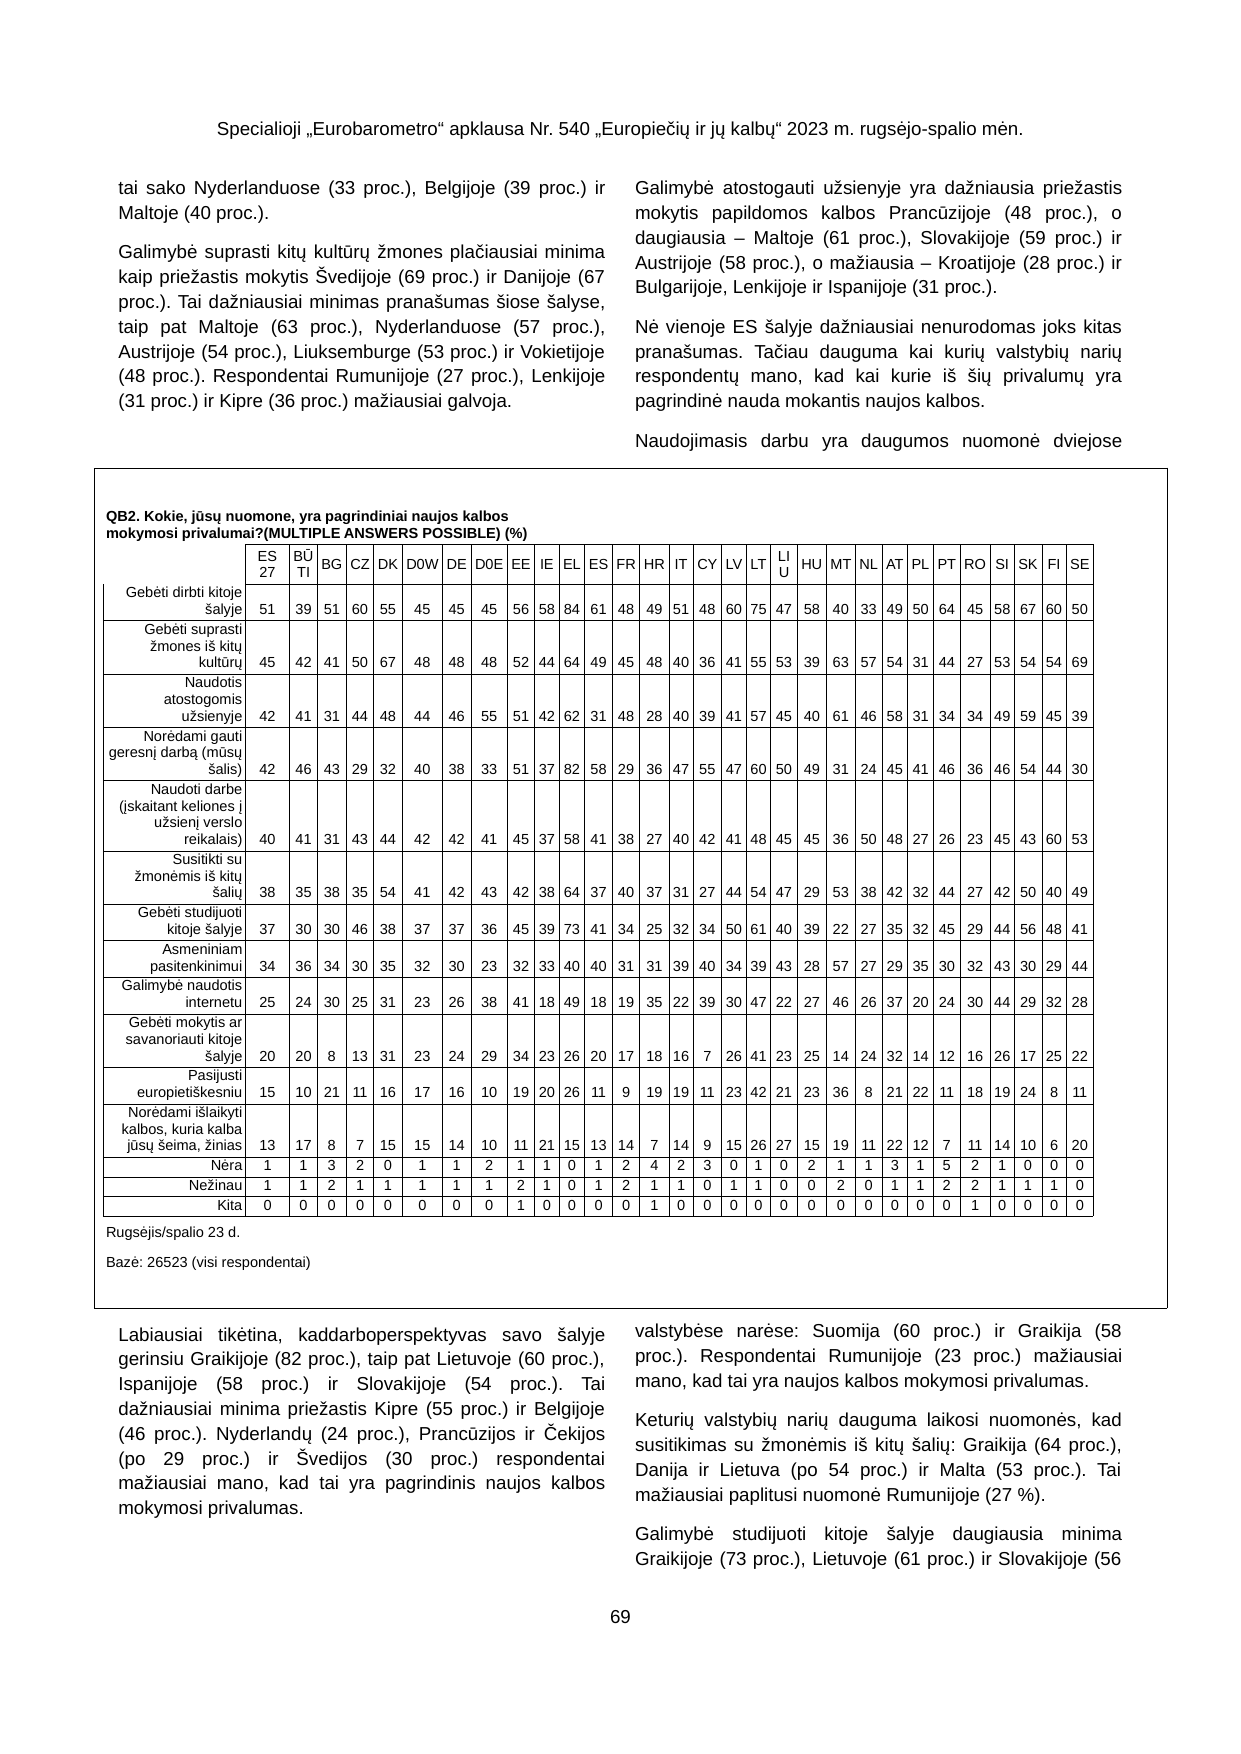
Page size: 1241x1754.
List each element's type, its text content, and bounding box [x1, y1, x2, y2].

table_cell 7 [694, 1015, 721, 1067]
table_cell 42 [991, 852, 1014, 904]
table_cell 17 [613, 1015, 639, 1067]
table_cell 24 [443, 1015, 471, 1067]
table_cell D0W [403, 545, 442, 584]
table_cell 18 [640, 1015, 669, 1067]
table_cell [442, 1217, 471, 1247]
table_cell [1042, 1217, 1066, 1247]
table_cell 32 [508, 941, 534, 977]
table_cell 67 [1015, 585, 1042, 620]
table_cell 30 [347, 941, 373, 977]
table_cell 50 [771, 728, 797, 780]
table_cell 14 [908, 1015, 933, 1067]
table_cell 22 [670, 978, 693, 1013]
table_cell 26 [443, 978, 471, 1013]
table_cell 30 [1015, 941, 1042, 977]
table_cell 51 [318, 585, 346, 620]
table_cell 40 [670, 781, 693, 851]
table_header [797, 498, 826, 544]
table_cell 47 [670, 728, 693, 780]
table_cell 26 [991, 1015, 1014, 1067]
table_cell 24 [856, 728, 882, 780]
table_cell 3 [883, 1158, 907, 1177]
table_cell 0 [934, 1197, 960, 1216]
table_cell 37 [246, 905, 289, 940]
table_cell 23 [961, 781, 990, 851]
table_cell 0 [585, 1197, 612, 1216]
table_cell ES 27 [246, 545, 289, 584]
table_cell 44 [535, 621, 559, 674]
text Galimybė studijuoti kitoje šalyje daugiausia minima Graikijoje (73 proc.), Lietuvoje (61 proc.) ir Slovakijoje (56 [635, 1523, 1122, 1569]
table_cell 38 [246, 852, 289, 904]
table_cell 4 [640, 1158, 669, 1177]
table_cell 47 [747, 978, 770, 1013]
table_cell 2 [318, 1178, 346, 1196]
table_cell 41 [403, 852, 442, 904]
table_cell [669, 1247, 693, 1278]
table_cell 31 [613, 941, 639, 977]
table_cell CY [694, 545, 721, 584]
table_cell [693, 1217, 721, 1247]
table_cell [585, 1217, 612, 1247]
table_cell 31 [908, 621, 933, 674]
table_cell 32 [1043, 978, 1066, 1013]
table_cell 0 [290, 1197, 317, 1216]
table_cell 22 [771, 978, 797, 1013]
table_cell 1 [535, 1178, 559, 1196]
table_cell 52 [508, 621, 534, 674]
table_cell FR [613, 545, 639, 584]
table_cell [317, 1217, 346, 1247]
table_cell 26 [560, 1068, 584, 1103]
table_cell 2 [508, 1178, 534, 1196]
table_cell Nežinau [104, 1178, 245, 1196]
table_cell 36 [694, 621, 721, 674]
table_cell 40 [246, 781, 289, 851]
table_cell Gebėti dirbti kitoje šalyje [104, 584, 245, 620]
table_cell 53 [771, 621, 797, 674]
table_cell 44 [1067, 941, 1093, 977]
table_cell 21 [883, 1068, 907, 1103]
table_cell 2 [472, 1158, 507, 1177]
table_cell 39 [670, 941, 693, 977]
table_cell 1 [1043, 1178, 1066, 1196]
table_cell 1 [508, 1197, 534, 1216]
table_cell HU [798, 545, 826, 584]
table_cell 29 [798, 852, 826, 904]
table_cell 41 [585, 905, 612, 940]
table_cell 42 [883, 852, 907, 904]
table_cell 38 [443, 728, 471, 780]
table_cell 1 [246, 1178, 289, 1196]
table_cell 16 [374, 1068, 402, 1103]
table_cell 62 [560, 675, 584, 727]
text valstybėse narėse: Suomija (60 proc.) ir Graikija (58 proc.). Respondentai Rumunijoje (23 proc.) mažiausiai mano, kad tai yra naujos kalbos mokymosi privalumas. [635, 1309, 1122, 1391]
table_cell 25 [640, 905, 669, 940]
table_cell 35 [640, 978, 669, 1013]
table_cell 20 [290, 1015, 317, 1067]
table_cell 61 [585, 585, 612, 620]
table_cell NL [856, 545, 882, 584]
table_cell 1 [290, 1178, 317, 1196]
table_cell [1042, 1247, 1066, 1278]
table_cell 32 [374, 728, 402, 780]
table_cell 36 [290, 941, 317, 977]
table_cell 10 [472, 1105, 507, 1157]
table_cell 0 [722, 1158, 746, 1177]
table_cell 0 [670, 1197, 693, 1216]
table_cell 37 [640, 852, 669, 904]
table_cell 42 [443, 781, 471, 851]
table_cell 35 [290, 852, 317, 904]
table_cell 50 [722, 905, 746, 940]
table_cell 30 [318, 978, 346, 1013]
table_cell 1 [640, 1197, 669, 1216]
table_cell 19 [670, 1068, 693, 1103]
table_cell 35 [908, 941, 933, 977]
table_cell 24 [934, 978, 960, 1013]
table_header [1066, 498, 1093, 544]
table_cell 43 [1015, 781, 1042, 851]
table_cell 0 [1043, 1158, 1066, 1177]
table_cell BG [318, 545, 346, 584]
table_cell 46 [856, 675, 882, 727]
table_cell 23 [798, 1068, 826, 1103]
table_cell D0E [472, 545, 507, 584]
table_cell 42 [403, 781, 442, 851]
table_cell 73 [560, 905, 584, 940]
table_cell 24 [290, 978, 317, 1013]
table_cell 51 [508, 728, 534, 780]
table_cell 54 [1015, 728, 1042, 780]
table_cell [402, 1217, 442, 1247]
table_cell 39 [747, 941, 770, 977]
table_cell 40 [585, 941, 612, 977]
table_cell 43 [771, 941, 797, 977]
table_cell 26 [856, 978, 882, 1013]
table_cell [882, 1247, 907, 1278]
table_cell 37 [443, 905, 471, 940]
table_header [669, 498, 693, 544]
table_cell 44 [374, 781, 402, 851]
table_cell 23 [472, 941, 507, 977]
table_cell [346, 1217, 373, 1247]
table_cell 34 [246, 941, 289, 977]
table_cell [103, 544, 245, 584]
table_cell 31 [318, 781, 346, 851]
text Galimybė suprasti kitų kultūrų žmones plačiausiai minima kaip priežastis mokytis Švedijoje (69 proc.) ir Danijoje (67 proc.). Tai dažniausiai minimas pranašumas šiose šalyse, taip pat Maltoje (63 proc.), Nyderlanduose (57 proc.), Austrijoje (54 proc.), Liuksemburge (53 proc.) ir Vokietijoje (48 proc.). Respondentai Rumunijoje (27 proc.), Lenkijoje (31 proc.) ir Kipre (36 proc.) mažiausiai galvoja. [118, 241, 605, 412]
table_header [933, 498, 960, 544]
table_cell [374, 1247, 402, 1278]
table_cell 45 [934, 905, 960, 940]
table_cell 40 [1043, 852, 1066, 904]
table_header [721, 498, 746, 544]
table_cell 1 [991, 1178, 1014, 1196]
table_cell 26 [934, 781, 960, 851]
table_cell 40 [560, 941, 584, 977]
table_cell 64 [560, 852, 584, 904]
table_cell 23 [535, 1015, 559, 1067]
table_cell 1 [290, 1158, 317, 1177]
table_cell 31 [374, 978, 402, 1013]
table_cell 9 [613, 1068, 639, 1103]
table_header [990, 498, 1014, 544]
table_cell 8 [1043, 1068, 1066, 1103]
table_cell [1014, 1217, 1042, 1247]
table_cell [721, 1217, 746, 1247]
table_cell [669, 1217, 693, 1247]
table_cell 23 [722, 1068, 746, 1103]
table_header [612, 498, 639, 544]
table_cell 41 [318, 621, 346, 674]
table_header [960, 498, 990, 544]
table_cell 2 [827, 1178, 855, 1196]
table_cell 32 [961, 941, 990, 977]
table_cell 60 [722, 585, 746, 620]
table_cell 28 [798, 941, 826, 977]
table_cell 45 [771, 781, 797, 851]
table_cell RO [961, 545, 990, 584]
table_cell 0 [472, 1197, 507, 1216]
table_cell Norėdami išlaikyti kalbos, kuria kalba jūsų šeima, žinias [104, 1105, 245, 1157]
table_cell 26 [747, 1105, 770, 1157]
table_cell 46 [934, 728, 960, 780]
table_cell 42 [443, 852, 471, 904]
table_cell 82 [560, 728, 584, 780]
table_cell Gebėti suprasti žmones iš kitų kultūrų [104, 621, 245, 674]
table_cell 1 [908, 1178, 933, 1196]
table_cell 41 [290, 675, 317, 727]
table_cell 8 [318, 1015, 346, 1067]
table_cell 1 [246, 1158, 289, 1177]
table_cell 1 [472, 1178, 507, 1196]
table_cell 30 [1067, 728, 1093, 780]
table_cell 43 [472, 852, 507, 904]
table_cell 41 [722, 675, 746, 727]
table_cell 58 [585, 728, 612, 780]
table_cell 15 [374, 1105, 402, 1157]
table_cell 16 [443, 1068, 471, 1103]
table_cell 25 [246, 978, 289, 1013]
table_cell 50 [908, 585, 933, 620]
table_cell 0 [535, 1197, 559, 1216]
table_cell FI [1043, 545, 1066, 584]
table_cell 35 [347, 852, 373, 904]
table_cell 21 [535, 1105, 559, 1157]
table_cell 31 [318, 675, 346, 727]
table_cell 0 [246, 1197, 289, 1216]
table_cell 64 [934, 585, 960, 620]
table_cell 1 [722, 1178, 746, 1196]
table_cell 26 [722, 1015, 746, 1067]
table_cell 23 [771, 1015, 797, 1067]
table_cell 30 [290, 905, 317, 940]
table_cell 0 [798, 1197, 826, 1216]
table_header [882, 498, 907, 544]
table_cell 75 [747, 585, 770, 620]
table_cell 2 [961, 1158, 990, 1177]
table_cell 13 [585, 1105, 612, 1157]
table_cell 7 [347, 1105, 373, 1157]
table_cell 14 [613, 1105, 639, 1157]
table_cell 41 [1067, 905, 1093, 940]
table_cell 7 [934, 1105, 960, 1157]
table_cell 0 [560, 1197, 584, 1216]
table_cell 21 [771, 1068, 797, 1103]
table_cell 14 [443, 1105, 471, 1157]
table_cell 61 [827, 675, 855, 727]
table_cell 57 [747, 675, 770, 727]
table_cell 0 [856, 1178, 882, 1196]
table_cell 64 [560, 621, 584, 674]
table_cell 1 [991, 1158, 1014, 1177]
table_cell [346, 1247, 373, 1278]
table_cell [908, 1247, 933, 1278]
table_cell 36 [640, 728, 669, 780]
table_cell 1 [374, 1178, 402, 1196]
table_cell 29 [883, 941, 907, 977]
table_header [693, 498, 721, 544]
table_cell MT [827, 545, 855, 584]
table_cell 42 [694, 781, 721, 851]
table_cell 29 [961, 905, 990, 940]
table_cell 51 [246, 585, 289, 620]
table_cell 50 [856, 781, 882, 851]
table_cell [507, 1247, 534, 1278]
table_cell 13 [347, 1015, 373, 1067]
table_cell 48 [613, 585, 639, 620]
table_cell 32 [403, 941, 442, 977]
table_cell 31 [640, 941, 669, 977]
table_cell 47 [722, 728, 746, 780]
table_cell 1 [403, 1178, 442, 1196]
table_cell 51 [670, 585, 693, 620]
table_header [1042, 498, 1066, 544]
table_cell [770, 1217, 797, 1247]
table_cell 54 [1043, 621, 1066, 674]
table_cell [933, 1247, 960, 1278]
table_cell 11 [347, 1068, 373, 1103]
table_cell 0 [347, 1197, 373, 1216]
table_cell Susitikti su žmonėmis iš kitų šalių [104, 852, 245, 904]
table_cell 41 [290, 781, 317, 851]
table_cell 0 [694, 1178, 721, 1196]
table_cell 0 [403, 1197, 442, 1216]
table_cell 22 [908, 1068, 933, 1103]
table_cell 59 [1015, 675, 1042, 727]
table_cell 0 [1067, 1197, 1093, 1216]
table_cell 41 [747, 1015, 770, 1067]
text Nė vienoje ES šalyje dažniausiai nenurodomas joks kitas pranašumas. Tačiau dauguma kai kurių valstybių narių respondentų mano, kad kai kurie iš šių privalumų yra pagrindinė nauda mokantis naujos kalbos. [635, 316, 1122, 412]
table_cell 1 [747, 1158, 770, 1177]
table_cell 7 [640, 1105, 669, 1157]
table_cell 9 [694, 1105, 721, 1157]
table_cell 18 [585, 978, 612, 1013]
table_cell 12 [934, 1015, 960, 1067]
table_cell 36 [472, 905, 507, 940]
table_cell [640, 1217, 669, 1247]
table_cell 28 [1067, 978, 1093, 1013]
table_cell 45 [403, 585, 442, 620]
table_cell 19 [640, 1068, 669, 1103]
table_header [640, 498, 669, 544]
table_cell 39 [694, 978, 721, 1013]
table_cell [826, 1247, 855, 1278]
table_header [585, 498, 612, 544]
table_cell 3 [318, 1158, 346, 1177]
table_cell [442, 1247, 471, 1278]
table_cell 33 [535, 941, 559, 977]
table_cell 34 [961, 675, 990, 727]
table_cell [882, 1217, 907, 1247]
table_cell [746, 1247, 770, 1278]
table_cell 25 [1043, 1015, 1066, 1067]
table_cell 10 [472, 1068, 507, 1103]
table_cell [559, 1247, 584, 1278]
table_cell 19 [827, 1105, 855, 1157]
table_cell 34 [934, 675, 960, 727]
table_cell [797, 1247, 826, 1278]
table_cell 2 [347, 1158, 373, 1177]
table_cell 1 [585, 1158, 612, 1177]
table_cell 23 [403, 978, 442, 1013]
table_cell 0 [560, 1158, 584, 1177]
table_cell 51 [508, 675, 534, 727]
table_cell 45 [508, 781, 534, 851]
table_cell 48 [613, 675, 639, 727]
table_cell 45 [1043, 675, 1066, 727]
table_cell 37 [535, 728, 559, 780]
table_cell 49 [560, 978, 584, 1013]
table_cell 60 [1043, 781, 1066, 851]
table_cell 30 [443, 941, 471, 977]
table_cell 0 [374, 1158, 402, 1177]
table_cell 16 [961, 1015, 990, 1067]
table_cell 0 [722, 1197, 746, 1216]
table_cell 69 [1067, 621, 1093, 674]
table_cell 46 [290, 728, 317, 780]
table_cell 30 [722, 978, 746, 1013]
table_cell 35 [883, 905, 907, 940]
table_cell 49 [991, 675, 1014, 727]
table_cell 16 [670, 1015, 693, 1067]
table_cell 1 [347, 1178, 373, 1196]
table_cell EL [560, 545, 584, 584]
table_cell 41 [722, 781, 746, 851]
table_cell AT [883, 545, 907, 584]
table_cell LT [747, 545, 770, 584]
table_cell 11 [585, 1068, 612, 1103]
table_cell 40 [798, 675, 826, 727]
table_cell 55 [374, 585, 402, 620]
table_cell 10 [290, 1068, 317, 1103]
table_cell 34 [694, 905, 721, 940]
table_cell Galimybė naudotis internetu [104, 978, 245, 1013]
table_cell 0 [443, 1197, 471, 1216]
table_cell 39 [798, 905, 826, 940]
table_cell 60 [347, 585, 373, 620]
table_cell [290, 1217, 317, 1247]
table_cell 54 [1015, 621, 1042, 674]
table_cell 32 [883, 1015, 907, 1067]
table_cell 13 [246, 1105, 289, 1157]
table_cell 58 [535, 585, 559, 620]
table_cell 1 [403, 1158, 442, 1177]
table_cell 49 [640, 585, 669, 620]
table_cell 58 [991, 585, 1014, 620]
table_cell Pasijusti europietiškesniu [104, 1068, 245, 1103]
table_cell 53 [991, 621, 1014, 674]
table_cell 45 [883, 728, 907, 780]
table_cell 57 [856, 621, 882, 674]
table_cell 1 [443, 1158, 471, 1177]
table_cell 34 [318, 941, 346, 977]
table_cell 58 [560, 781, 584, 851]
table_cell Gebėti studijuoti kitoje šalyje [104, 905, 245, 940]
table_cell SK [1015, 545, 1042, 584]
table_cell 44 [991, 978, 1014, 1013]
table_cell 45 [961, 585, 990, 620]
table_cell 48 [1043, 905, 1066, 940]
table_cell 36 [961, 728, 990, 780]
table_cell 0 [694, 1197, 721, 1216]
table_cell 20 [535, 1068, 559, 1103]
table_cell [535, 1247, 559, 1278]
table_cell 15 [798, 1105, 826, 1157]
table_cell [1014, 1247, 1042, 1278]
table_cell 14 [670, 1105, 693, 1157]
table_cell 0 [747, 1197, 770, 1216]
table_cell 6 [1043, 1105, 1066, 1157]
table_cell 44 [403, 675, 442, 727]
table_cell 56 [508, 585, 534, 620]
table_cell PL [908, 545, 933, 584]
table_cell 11 [961, 1105, 990, 1157]
table_cell 1 [856, 1158, 882, 1177]
table_cell 0 [856, 1197, 882, 1216]
table_cell Asmeniniam pasitenkinimui [104, 941, 245, 977]
table_cell 43 [318, 728, 346, 780]
table_cell [245, 1217, 289, 1247]
table_cell 19 [508, 1068, 534, 1103]
table_cell [640, 1247, 669, 1278]
table_cell 33 [856, 585, 882, 620]
table_cell LV [722, 545, 746, 584]
table_cell Gebėti mokytis ar savanoriauti kitoje šalyje [104, 1015, 245, 1067]
table_cell 29 [1043, 941, 1066, 977]
table_cell 44 [722, 852, 746, 904]
table_cell 38 [374, 905, 402, 940]
table_cell LIU [771, 545, 797, 584]
table_cell 39 [290, 585, 317, 620]
table_cell 46 [991, 728, 1014, 780]
table_cell 1 [670, 1178, 693, 1196]
table_cell 36 [827, 1068, 855, 1103]
table_cell 0 [771, 1178, 797, 1196]
table_cell 30 [934, 941, 960, 977]
table_cell 18 [535, 978, 559, 1013]
table_cell 39 [1067, 675, 1093, 727]
table_cell Naudotis atostogomis užsienyje [104, 675, 245, 727]
table_cell 45 [472, 585, 507, 620]
table_cell 55 [694, 728, 721, 780]
table_cell 29 [613, 728, 639, 780]
table_cell 33 [472, 728, 507, 780]
table_cell 27 [771, 1105, 797, 1157]
table_cell 40 [827, 585, 855, 620]
table_cell 1 [585, 1178, 612, 1196]
table_cell 20 [908, 978, 933, 1013]
table_cell [960, 1247, 990, 1278]
table_cell 2 [961, 1178, 990, 1196]
table_cell 42 [747, 1068, 770, 1103]
table_cell 45 [771, 675, 797, 727]
table_cell 24 [856, 1015, 882, 1067]
table_cell 49 [1067, 852, 1093, 904]
table_cell [612, 1217, 639, 1247]
table_cell 0 [560, 1178, 584, 1196]
table_cell 36 [827, 781, 855, 851]
table_cell 19 [613, 978, 639, 1013]
table_cell [826, 1217, 855, 1247]
table_cell 54 [374, 852, 402, 904]
table_cell 8 [856, 1068, 882, 1103]
table_cell [585, 1247, 612, 1278]
table_cell 31 [585, 675, 612, 727]
table_cell 18 [961, 1068, 990, 1103]
table_cell 1 [827, 1158, 855, 1177]
table_cell [507, 1217, 534, 1247]
table_cell SI [991, 545, 1014, 584]
table_cell 5 [934, 1158, 960, 1177]
table_cell [612, 1247, 639, 1278]
table_cell 14 [827, 1015, 855, 1067]
table_cell 14 [991, 1105, 1014, 1157]
table_cell 48 [883, 781, 907, 851]
table_cell 21 [318, 1068, 346, 1103]
table_cell 58 [883, 675, 907, 727]
table_cell 27 [908, 781, 933, 851]
table_cell 48 [694, 585, 721, 620]
table_cell 29 [347, 728, 373, 780]
table_cell 22 [883, 1105, 907, 1157]
table_cell 20 [585, 1015, 612, 1067]
table_cell 43 [347, 781, 373, 851]
table_cell 26 [560, 1015, 584, 1067]
table_cell 11 [694, 1068, 721, 1103]
table_cell 40 [670, 675, 693, 727]
table_cell 1 [747, 1178, 770, 1196]
table_cell 37 [535, 781, 559, 851]
table_cell BŪTI [290, 545, 317, 584]
table_header [559, 498, 584, 544]
table_cell [990, 1217, 1014, 1247]
table_cell 24 [1015, 1068, 1042, 1103]
table_cell 1 [908, 1158, 933, 1177]
table_cell 45 [991, 781, 1014, 851]
table_cell 50 [1067, 585, 1093, 620]
table_cell [908, 1217, 933, 1247]
table_cell 2 [798, 1158, 826, 1177]
table_cell 34 [722, 941, 746, 977]
table_cell [855, 1247, 882, 1278]
table_cell 11 [934, 1068, 960, 1103]
table_cell 40 [771, 905, 797, 940]
table_cell 27 [694, 852, 721, 904]
table_cell Bazė: 26523 (visi respondentai) [103, 1247, 346, 1278]
table_cell Kita [104, 1197, 245, 1216]
table_cell 48 [403, 621, 442, 674]
table_cell 44 [991, 905, 1014, 940]
table_cell 15 [722, 1105, 746, 1157]
table_cell 39 [798, 621, 826, 674]
table_cell 0 [318, 1197, 346, 1216]
table_header [535, 498, 559, 544]
table_cell 46 [827, 978, 855, 1013]
table_cell 44 [1043, 728, 1066, 780]
table_cell 0 [771, 1197, 797, 1216]
table_cell 38 [856, 852, 882, 904]
table_cell 44 [934, 621, 960, 674]
text Naudojimasis darbu yra daugumos nuomonė dviejose [635, 429, 1122, 467]
table_cell 48 [747, 781, 770, 851]
table_cell 28 [640, 675, 669, 727]
table_cell 42 [246, 675, 289, 727]
table_cell 41 [585, 781, 612, 851]
table_cell 0 [771, 1158, 797, 1177]
table_cell EE [508, 545, 534, 584]
table_cell 60 [747, 728, 770, 780]
table_cell [471, 1217, 507, 1247]
table_cell 41 [472, 781, 507, 851]
table_cell 60 [1043, 585, 1066, 620]
table_cell 31 [827, 728, 855, 780]
table_cell 37 [403, 905, 442, 940]
table_cell 1 [883, 1178, 907, 1196]
table_cell 32 [908, 905, 933, 940]
table_cell 0 [1067, 1178, 1093, 1196]
table_cell 44 [934, 852, 960, 904]
table_cell 0 [1043, 1197, 1066, 1216]
table_cell 31 [908, 675, 933, 727]
table_cell IE [535, 545, 559, 584]
table_cell Nėra [104, 1158, 245, 1177]
table_header [1014, 498, 1042, 544]
table_cell 1 [640, 1178, 669, 1196]
table_cell [535, 1217, 559, 1247]
table_cell 11 [856, 1105, 882, 1157]
table_cell DK [374, 545, 402, 584]
table_cell 10 [1015, 1105, 1042, 1157]
table_cell 32 [670, 905, 693, 940]
table_cell 40 [694, 941, 721, 977]
table_cell 1 [443, 1178, 471, 1196]
table_cell [471, 1247, 507, 1278]
table_cell 46 [443, 675, 471, 727]
table_cell 27 [640, 781, 669, 851]
table_cell 49 [798, 728, 826, 780]
table_cell 20 [1067, 1105, 1093, 1157]
table_cell 40 [613, 852, 639, 904]
table_cell DE [443, 545, 471, 584]
table_cell 30 [318, 905, 346, 940]
table_cell 57 [827, 941, 855, 977]
table_cell 0 [908, 1197, 933, 1216]
table_cell 48 [374, 675, 402, 727]
table_cell 40 [403, 728, 442, 780]
table_cell 27 [856, 905, 882, 940]
table_cell 12 [908, 1105, 933, 1157]
table_cell 27 [798, 978, 826, 1013]
table_cell 25 [347, 978, 373, 1013]
table_cell 27 [961, 621, 990, 674]
table_cell [933, 1217, 960, 1247]
table_cell 8 [318, 1105, 346, 1157]
table_cell 27 [856, 941, 882, 977]
table_cell Naudoti darbe (įskaitant keliones į užsienį verslo reikalais) [104, 781, 245, 851]
table_cell 2 [613, 1158, 639, 1177]
table_cell SE [1067, 545, 1093, 584]
table_cell 40 [670, 621, 693, 674]
table_cell 39 [535, 905, 559, 940]
table_cell 32 [908, 852, 933, 904]
table_cell 0 [1015, 1197, 1042, 1216]
text Labiausiai tikėtina, kaddarboperspektyvas savo šalyje gerinsiu Graikijoje (82 proc.), taip pat Lietuvoje (60 proc.), Ispanijoje (58 proc.) ir Slovakijoje (54 proc.). Tai dažniausiai minima priežastis Kipre (55 proc.) ir Belgijoje (46 proc.). Nyderlandų (24 proc.), Prancūzijos ir Čekijos (po 29 proc.) ir Švedijos (30 proc.) respondentai mažiausiai mano, kad tai yra pagrindinis naujos kalbos mokymosi privalumas. [118, 1309, 605, 1518]
table_cell 25 [798, 1015, 826, 1067]
text [95, 469, 1167, 1308]
table_cell 48 [640, 621, 669, 674]
table_cell 50 [347, 621, 373, 674]
table_cell 38 [535, 852, 559, 904]
table_cell 38 [613, 781, 639, 851]
table_cell 48 [472, 621, 507, 674]
table_cell 15 [403, 1105, 442, 1157]
table_cell 43 [991, 941, 1014, 977]
table_cell Rugsėjis/spalio 23 d. [103, 1217, 245, 1247]
table_cell 22 [827, 905, 855, 940]
table_cell 67 [374, 621, 402, 674]
table_cell Norėdami gauti geresnį darbą (mūsų šalis) [104, 728, 245, 780]
table_cell [746, 1217, 770, 1247]
table_cell 29 [1015, 978, 1042, 1013]
table_cell 84 [560, 585, 584, 620]
table_cell 35 [374, 941, 402, 977]
table_cell 54 [883, 621, 907, 674]
table_cell 0 [883, 1197, 907, 1216]
table_cell 30 [961, 978, 990, 1013]
table_cell 41 [508, 978, 534, 1013]
table_cell 46 [347, 905, 373, 940]
table_cell 50 [1015, 852, 1042, 904]
table_cell 11 [1067, 1068, 1093, 1103]
table_cell 0 [613, 1197, 639, 1216]
text tai sako Nyderlanduose (33 proc.), Belgijoje (39 proc.) ir Maltoje (40 proc.). [118, 177, 605, 223]
table_header [826, 498, 855, 544]
table_cell [721, 1247, 746, 1278]
table_cell 63 [827, 621, 855, 674]
table_cell 61 [747, 905, 770, 940]
table_cell 53 [827, 852, 855, 904]
table_cell 34 [508, 1015, 534, 1067]
table_cell [693, 1247, 721, 1278]
table_cell 53 [1067, 781, 1093, 851]
table_cell 0 [798, 1178, 826, 1196]
table_cell 39 [694, 675, 721, 727]
table_cell CZ [347, 545, 373, 584]
table_cell 31 [670, 852, 693, 904]
table_cell 42 [290, 621, 317, 674]
table_cell 41 [908, 728, 933, 780]
table_cell 1 [961, 1197, 990, 1216]
table_cell 0 [991, 1197, 1014, 1216]
table_cell 58 [798, 585, 826, 620]
table_cell 45 [443, 585, 471, 620]
table_cell IT [670, 545, 693, 584]
table_cell [559, 1217, 584, 1247]
table_cell 1 [508, 1158, 534, 1177]
table_header QB2. Kokie, jūsų nuomone, yra pagrindiniai naujos kalbos mokymosi privalumai?(MULTIPLE ANSWERS POSSIBLE) (%) [103, 498, 534, 544]
table_cell [770, 1247, 797, 1278]
table_cell 45 [613, 621, 639, 674]
table_cell 2 [613, 1178, 639, 1196]
text Galimybė atostogauti užsienyje yra dažniausia priežastis mokytis papildomos kalbos Prancūzijoje (48 proc.), o daugiausia – Maltoje (61 proc.), Slovakijoje (59 proc.) ir Austrijoje (58 proc.), o mažiausia – Kroatijoje (28 proc.) ir Bulgarijoje, Lenkijoje ir Ispanijoje (31 proc.). [635, 177, 1122, 298]
table_cell 47 [771, 852, 797, 904]
table_cell 37 [883, 978, 907, 1013]
table_header [908, 498, 933, 544]
table_header [746, 498, 770, 544]
table_cell 34 [613, 905, 639, 940]
table_cell 55 [472, 675, 507, 727]
table_cell 1 [535, 1158, 559, 1177]
table_header [855, 498, 882, 544]
table_cell 19 [991, 1068, 1014, 1103]
table_cell 0 [827, 1197, 855, 1216]
table_cell 42 [508, 852, 534, 904]
table_cell [1066, 1217, 1093, 1247]
table_cell 11 [508, 1105, 534, 1157]
table_cell 2 [934, 1178, 960, 1196]
table_cell 54 [747, 852, 770, 904]
table_cell 45 [508, 905, 534, 940]
table_cell 15 [560, 1105, 584, 1157]
table_cell 20 [246, 1015, 289, 1067]
table_cell 56 [1015, 905, 1042, 940]
table_cell 0 [1015, 1158, 1042, 1177]
table_cell 22 [1067, 1015, 1093, 1067]
table_cell ES [585, 545, 612, 584]
table_cell 38 [472, 978, 507, 1013]
table_cell 31 [374, 1015, 402, 1067]
table_cell [990, 1247, 1014, 1278]
table_cell 0 [374, 1197, 402, 1216]
table_cell 44 [347, 675, 373, 727]
table_cell 49 [585, 621, 612, 674]
table_cell 48 [443, 621, 471, 674]
table_cell 0 [1067, 1158, 1093, 1177]
table_cell [402, 1247, 442, 1278]
table_cell 42 [535, 675, 559, 727]
table_cell 47 [771, 585, 797, 620]
table_cell 17 [290, 1105, 317, 1157]
table_cell 38 [318, 852, 346, 904]
table_cell PT [934, 545, 960, 584]
table_cell 29 [472, 1015, 507, 1067]
table_cell 45 [798, 781, 826, 851]
table_cell [374, 1217, 402, 1247]
table_cell 3 [694, 1158, 721, 1177]
table_cell [960, 1217, 990, 1247]
table_cell 27 [961, 852, 990, 904]
table_cell 1 [1015, 1178, 1042, 1196]
table_cell HR [640, 545, 669, 584]
text Keturių valstybių narių dauguma laikosi nuomonės, kad susitikimas su žmonėmis iš kitų šalių: Graikija (64 proc.), Danija ir Lietuva (po 54 proc.) ir Malta (53 proc.). Tai mažiausiai paplitusi nuomonė Rumunijoje (27 %). [635, 1409, 1122, 1505]
table_cell 23 [403, 1015, 442, 1067]
table_cell 2 [670, 1158, 693, 1177]
table_cell 45 [246, 621, 289, 674]
table_cell 49 [883, 585, 907, 620]
table_cell 42 [246, 728, 289, 780]
table_header [770, 498, 797, 544]
table_cell 37 [585, 852, 612, 904]
table_cell 55 [747, 621, 770, 674]
table_cell 15 [246, 1068, 289, 1103]
table_cell 17 [403, 1068, 442, 1103]
table_cell 17 [1015, 1015, 1042, 1067]
table_cell 41 [722, 621, 746, 674]
table_cell [1066, 1247, 1093, 1278]
table_cell [797, 1217, 826, 1247]
table_cell [855, 1217, 882, 1247]
